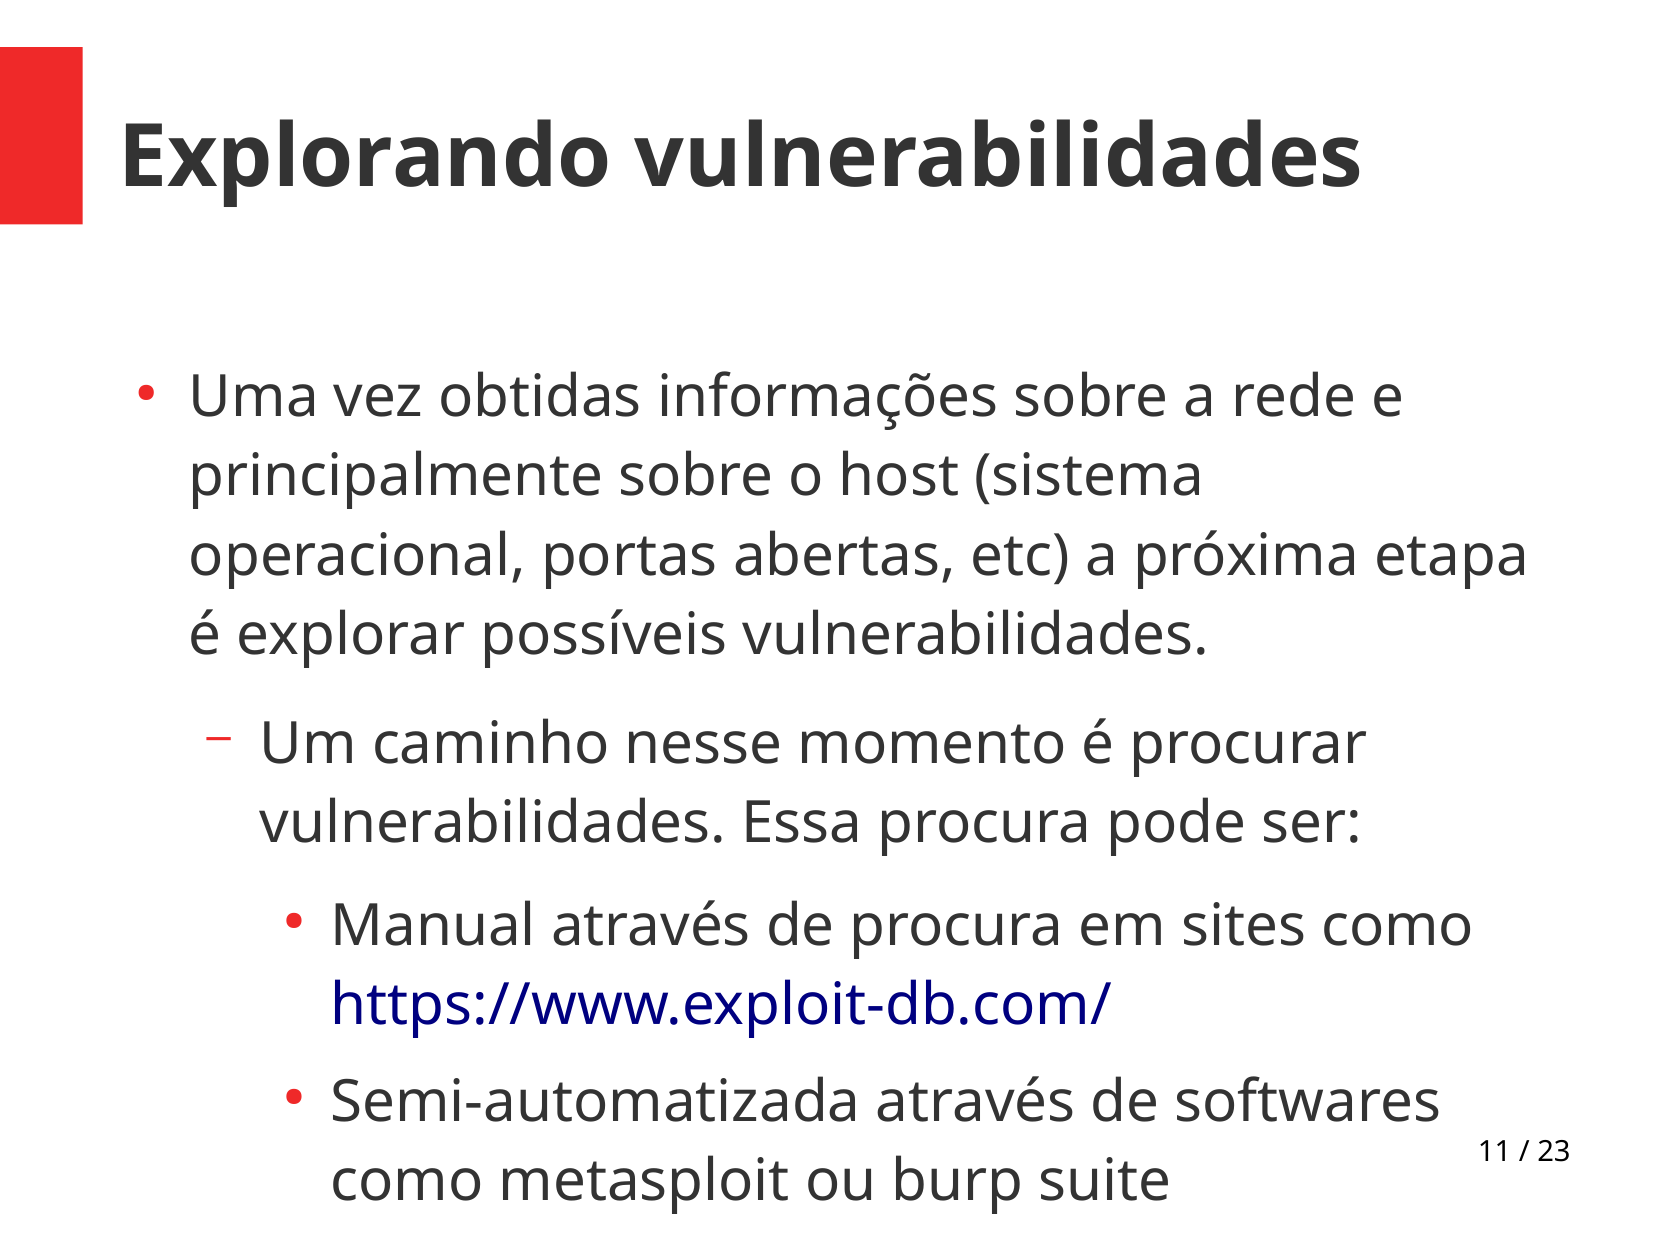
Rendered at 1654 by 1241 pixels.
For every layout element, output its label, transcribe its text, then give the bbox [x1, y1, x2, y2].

list Uma vez obtidas informações sobre a rede e principalmente sobre o host (sistema operacional, portas abertas, etc) a próxima etapa é explorar possíveis vulnerabilidades. Um caminho nesse momento é procurar vulnerabilidades. Essa procura pode ser: Manual através de procura em sites como https://www.exploit-db.com/ Semi-automatizada através de softwares como metasploit ou burp suite [118, 354, 1536, 1074]
title Explorando vulnerabilidades [118, 49, 1571, 257]
